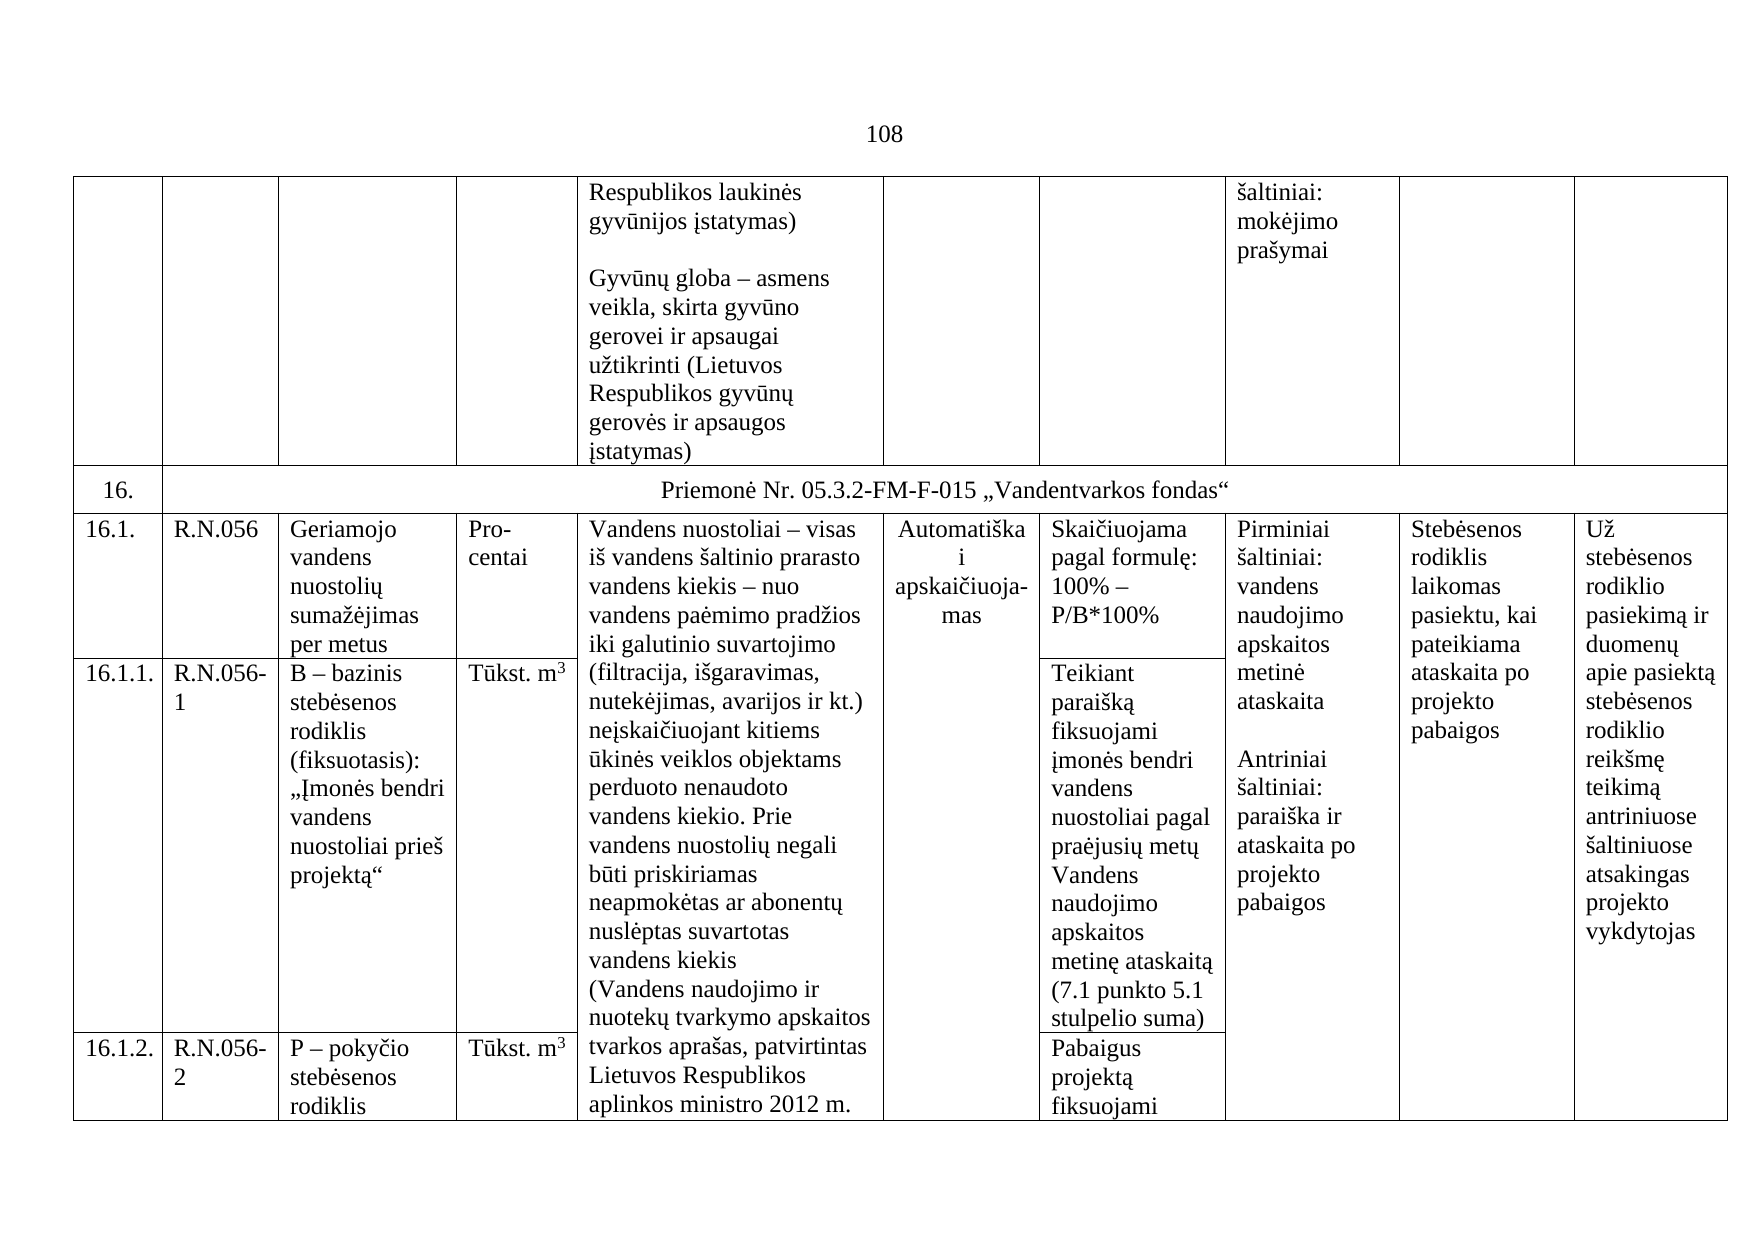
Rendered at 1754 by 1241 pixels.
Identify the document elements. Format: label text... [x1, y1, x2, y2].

table_cell [1040, 177, 1225, 465]
table_cell R.N.056-1 [163, 659, 278, 1032]
table_cell P – pokyčio stebėsenos rodiklis [279, 1033, 456, 1119]
table_cell Pabaigus projektą fiksuojami [1040, 1033, 1225, 1119]
table_cell Geriamojo vandens nuostolių sumažėjimas per metus [279, 514, 456, 657]
table_cell Automatiškai apskaičiuoja-mas [884, 514, 1039, 1032]
table_cell [884, 177, 1039, 465]
table_cell Vandens nuostoliai – visas iš vandens šaltinio prarasto vandens kiekis – nuo vandens paėmimo pradžios iki galutinio suvartojimo (filtracija, išgaravimas, nutekėjimas, avarijos ir kt.) neįskaičiuojant kitiems ūkinės veiklos objektams perduoto nenaudoto vandens kiekio. Prie vandens nuostolių negali būti priskiriamas neapmokėtas ar abonentų nuslėptas suvartotas vandens kiekis (Vandens naudojimo ir nuotekų tvarkymo apskaitos tvarkos aprašas, patvirtintas Lietuvos Respublikos aplinkos ministro 2012 m. [578, 514, 883, 1119]
table_cell Tūkst. m3 [457, 659, 577, 1032]
table_cell R.N.056-2 [163, 1033, 278, 1119]
table_cell Stebėsenos rodiklis laikomas pasiektu, kai pateikiama ataskaita po projekto pabaigos [1400, 514, 1574, 1119]
table_cell Tūkst. m3 [457, 1033, 577, 1119]
table_cell Pirminiai šaltiniai: vandens naudojimo apskaitos metinė ataskaita Antriniai šaltiniai: paraiška ir ataskaita po projekto pabaigos [1226, 514, 1399, 1119]
table_cell [884, 1032, 1039, 1119]
table_cell Pro-centai [457, 514, 577, 657]
table_cell [279, 177, 456, 465]
table_cell [1575, 177, 1727, 465]
table_cell [1400, 177, 1574, 465]
table_cell 16. [74, 466, 162, 513]
table_cell Skaičiuojama pagal formulę: 100% – P/B*100% [1040, 514, 1225, 657]
table_cell [457, 177, 577, 465]
table_cell 16.1.1. [74, 659, 162, 1032]
table_cell [74, 177, 162, 465]
table_cell R.N.056 [163, 514, 278, 657]
table_cell Respublikos laukinės gyvūnijos įstatymas) Gyvūnų globa – asmens veikla, skirta gyvūno gerovei ir apsaugai užtikrinti (Lietuvos Respublikos gyvūnų gerovės ir apsaugos įstatymas) [578, 177, 883, 465]
table_cell šaltiniai: mokėjimo prašymai [1226, 177, 1399, 465]
table_cell [163, 177, 278, 465]
table_cell Priemonė Nr. 05.3.2-FM-F-015 „Vandentvarkos fondas“ [163, 466, 1727, 513]
table_cell B – bazinis stebėsenos rodiklis (fiksuotasis): „Įmonės bendri vandens nuostoliai prieš projektą“ [279, 659, 456, 1032]
table_cell 16.1. [74, 514, 162, 657]
table_cell 16.1.2. [74, 1033, 162, 1119]
table_cell Teikiant paraišką fiksuojami įmonės bendri vandens nuostoliai pagal praėjusių metų Vandens naudojimo apskaitos metinę ataskaitą (7.1 punkto 5.1 stulpelio suma) [1040, 659, 1225, 1032]
table_cell Už stebėsenos rodiklio pasiekimą ir duomenų apie pasiektą stebėsenos rodiklio reikšmę teikimą antriniuose šaltiniuose atsakingas projekto vykdytojas [1575, 514, 1727, 1119]
